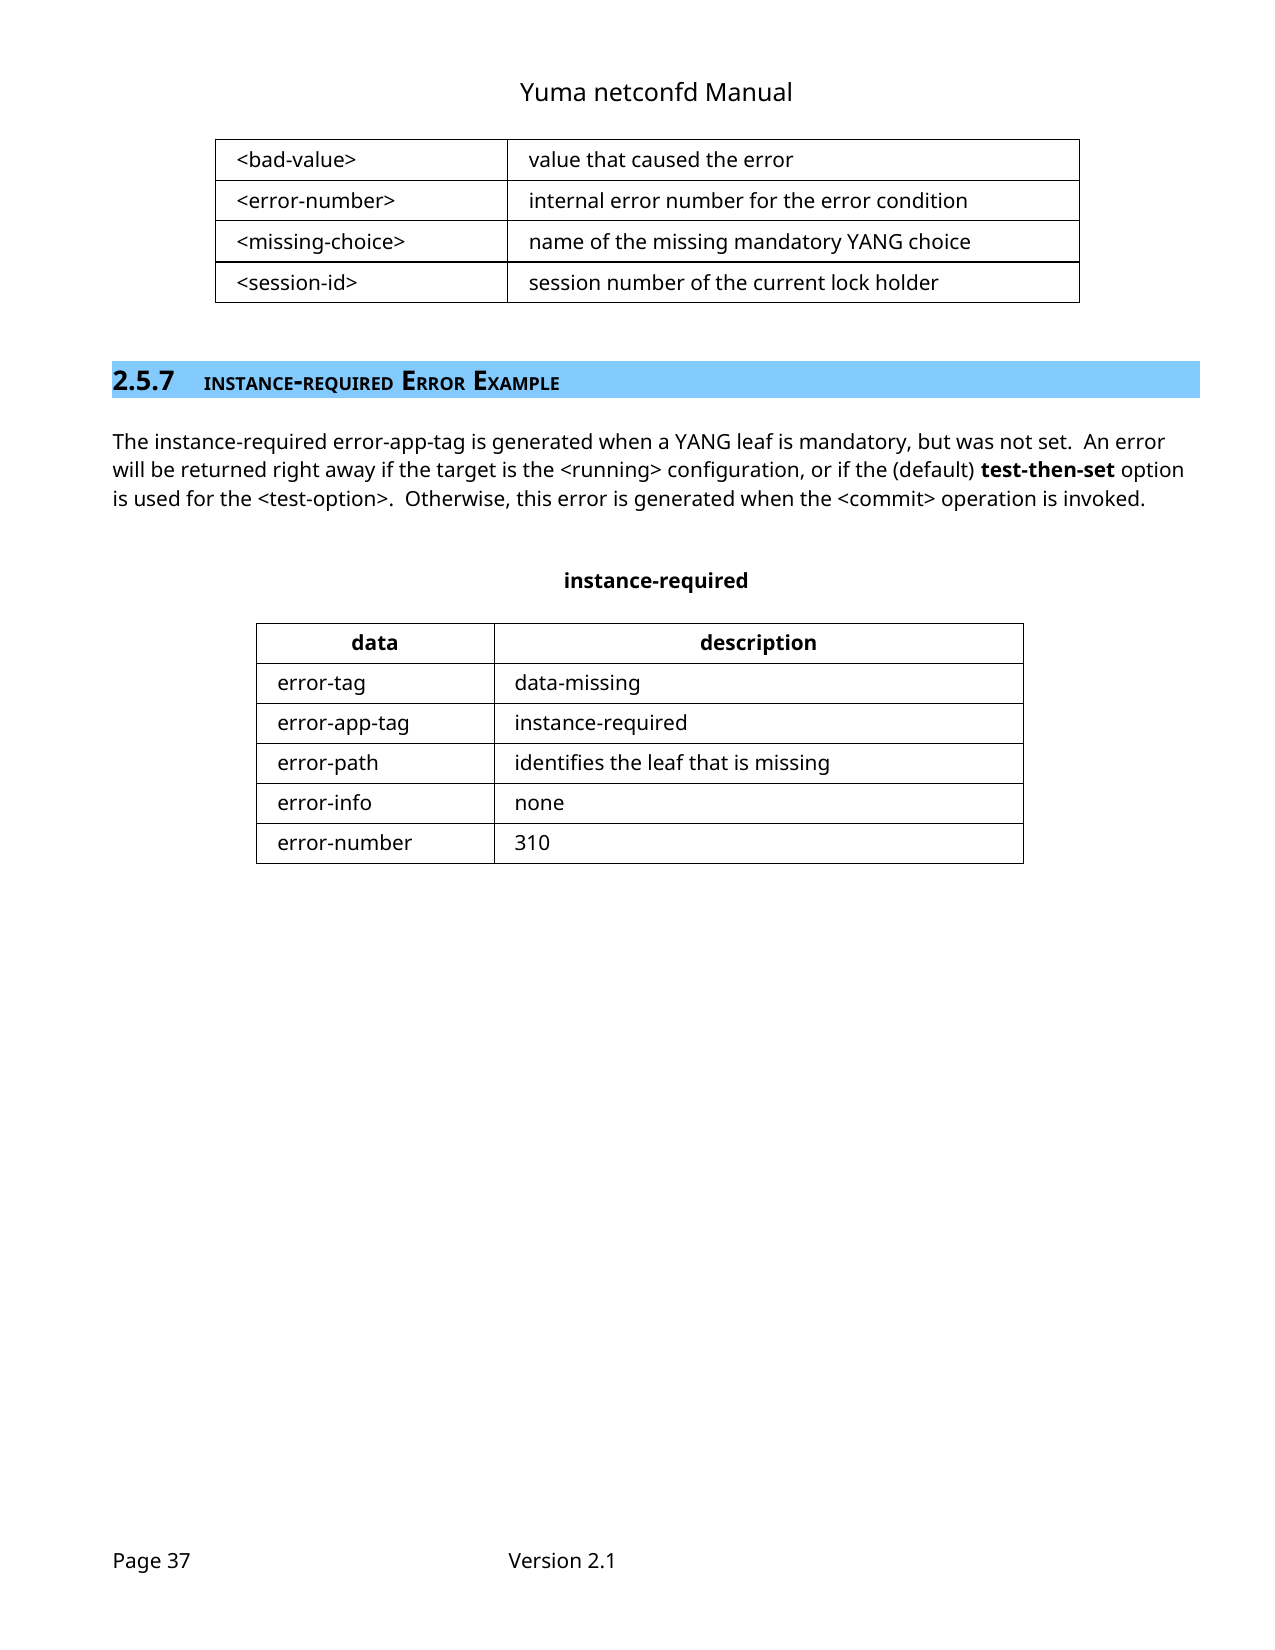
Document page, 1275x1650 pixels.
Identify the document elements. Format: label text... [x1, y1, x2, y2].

table_cell name of the missing mandatory YANG choice [508, 221, 1079, 261]
table_cell 310 [495, 824, 1023, 863]
table_header description [495, 624, 1023, 663]
table_cell none [495, 784, 1023, 823]
table_cell session number of the current lock holder [508, 263, 1079, 302]
subtitle instance-required [127, 566, 1185, 594]
table_header data [257, 624, 494, 663]
table_cell identifies the leaf that is missing [495, 744, 1023, 783]
table_cell <missing-choice> [216, 221, 507, 261]
table_cell value that caused the error [508, 140, 1079, 179]
text The instance-required error-app-tag is generated when a YANG leaf is mandatory, but was not set. An error will be returned right away if the target is the <running> configuration, or if the (default) test-then-set option is used for the <test-option>. Otherwise, this error is generated when the <commit> operation is invoked. [112, 427, 1200, 512]
subtitle instance-required Error Example [112, 361, 1200, 398]
table_cell <bad-value> [216, 140, 507, 179]
table_cell error-app-tag [257, 704, 494, 743]
table_cell error-info [257, 784, 494, 823]
table_cell error-tag [257, 664, 494, 703]
table_cell error-number [257, 824, 494, 863]
table_cell internal error number for the error condition [508, 181, 1079, 220]
table_cell instance-required [495, 704, 1023, 743]
table_cell data-missing [495, 664, 1023, 703]
table_cell <session-id> [216, 263, 507, 302]
table_cell error-path [257, 744, 494, 783]
table_cell <error-number> [216, 181, 507, 220]
